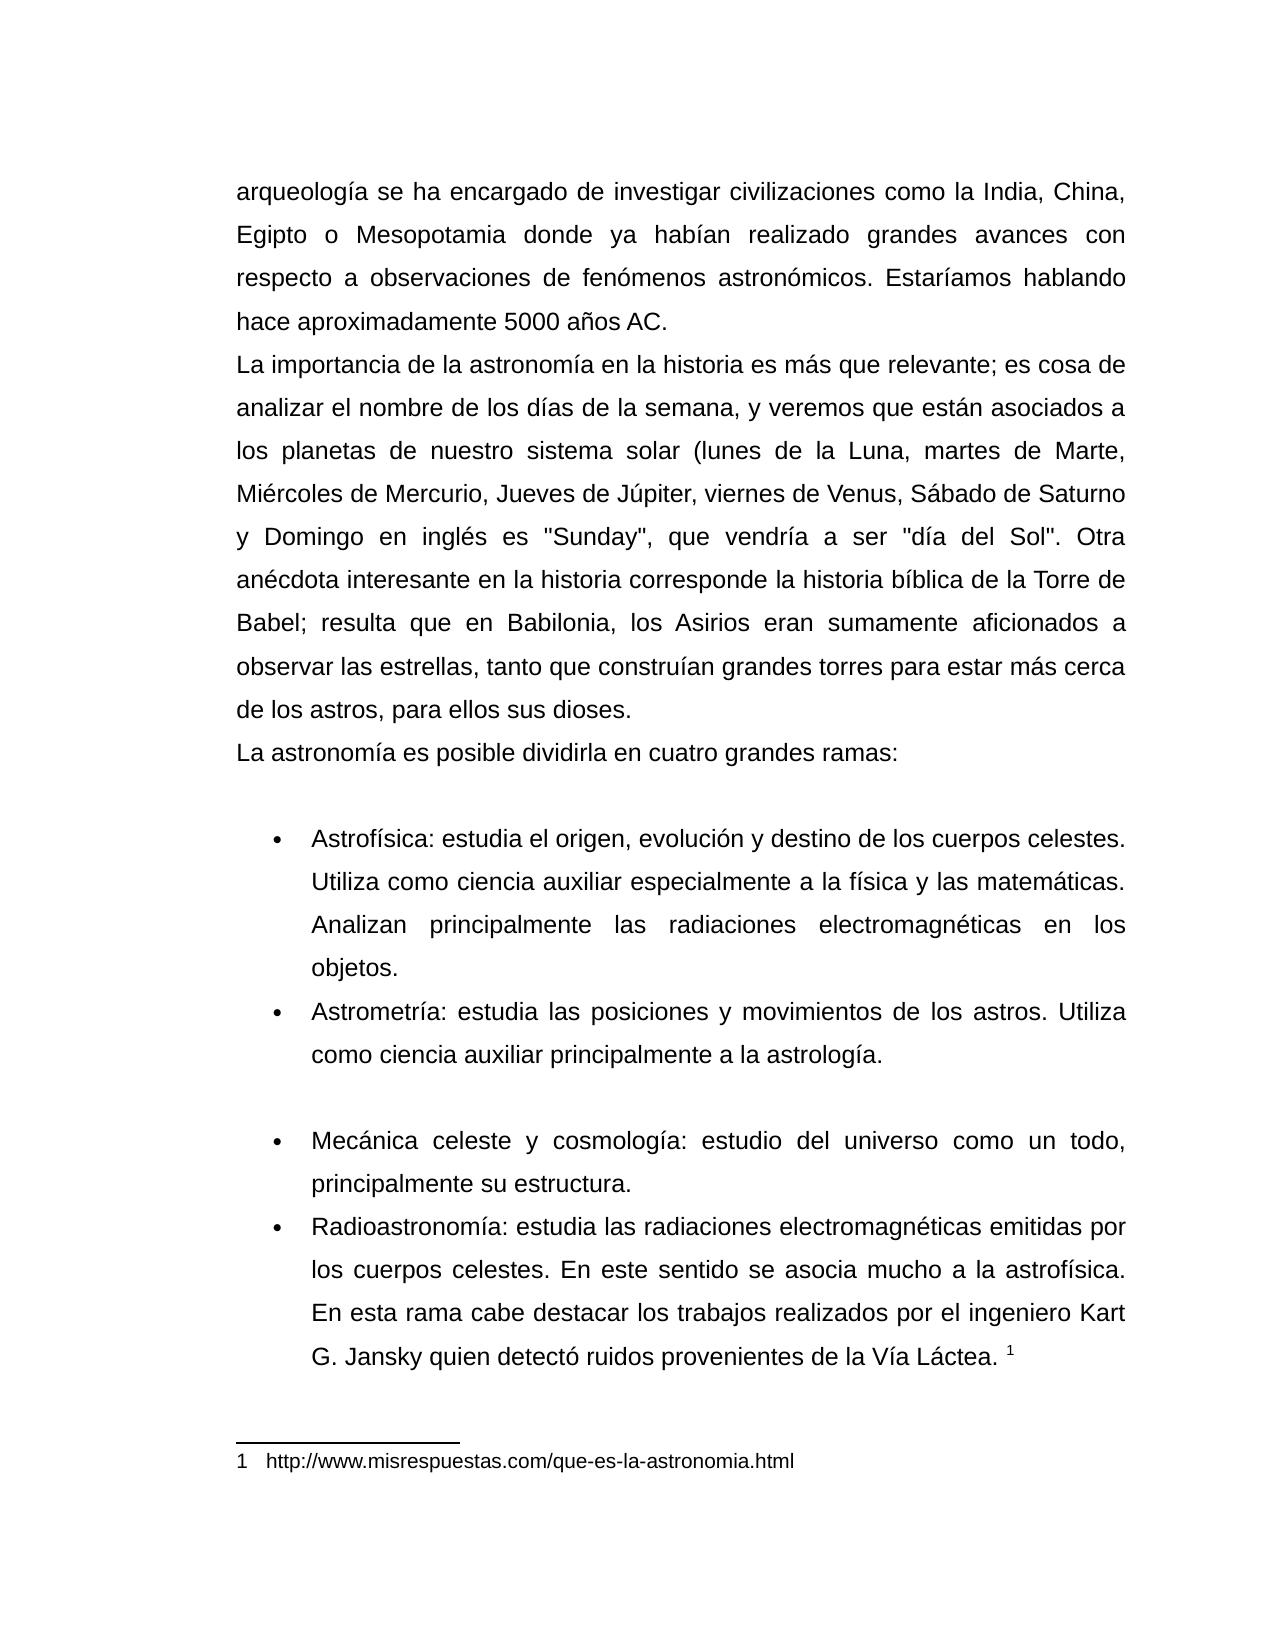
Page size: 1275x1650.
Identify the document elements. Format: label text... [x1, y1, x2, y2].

text La astronomía es posible dividirla en cuatro grandes ramas: [236, 738, 1127, 767]
list Mecánica celeste y cosmología: estudio del universo como un todo, principalmente su estructura. [274, 1126, 1127, 1198]
list Astrofísica: estudia el origen, evolución y destino de los cuerpos celestes. Utiliza como ciencia auxiliar especialmente a la física y las matemáticas. Analizan principalmente las radiaciones electromagnéticas en los objetos. [274, 824, 1127, 982]
text arqueología se ha encargado de investigar civilizaciones como la India, China, Egipto o Mesopotamia donde ya habían realizado grandes avances con respecto a observaciones de fenómenos astronómicos. Estaríamos hablando hace aproximadamente 5000 años AC. [236, 177, 1127, 335]
list Radioastronomía: estudia las radiaciones electromagnéticas emitidas por los cuerpos celestes. En este sentido se asocia mucho a la astrofísica. En esta rama cabe destacar los trabajos realizados por el ingeniero Kart G. Jansky quien detectó ruidos provenientes de la Vía Láctea. [274, 1212, 1127, 1370]
text La importancia de la astronomía en la historia es más que relevante; es cosa de analizar el nombre de los días de la semana, y veremos que están asociados a los planetas de nuestro sistema solar (lunes de la Luna, martes de Marte, Miércoles de Mercurio, Jueves de Júpiter, viernes de Venus, Sábado de Saturno y Domingo en inglés es "Sunday", que vendría a ser "día del Sol". Otra anécdota interesante en la historia corresponde la historia bíblica de la Torre de Babel; resulta que en Babilonia, los Asirios eran sumamente aficionados a observar las estrellas, tanto que construían grandes torres para estar más cerca de los astros, para ellos sus dioses. [236, 350, 1127, 723]
list http://www.misrespuestas.com/que-es-la-astronomia.html [236, 1449, 1127, 1473]
list Astrometría: estudia las posiciones y movimientos de los astros. Utiliza como ciencia auxiliar principalmente a la astrología. [274, 997, 1127, 1068]
